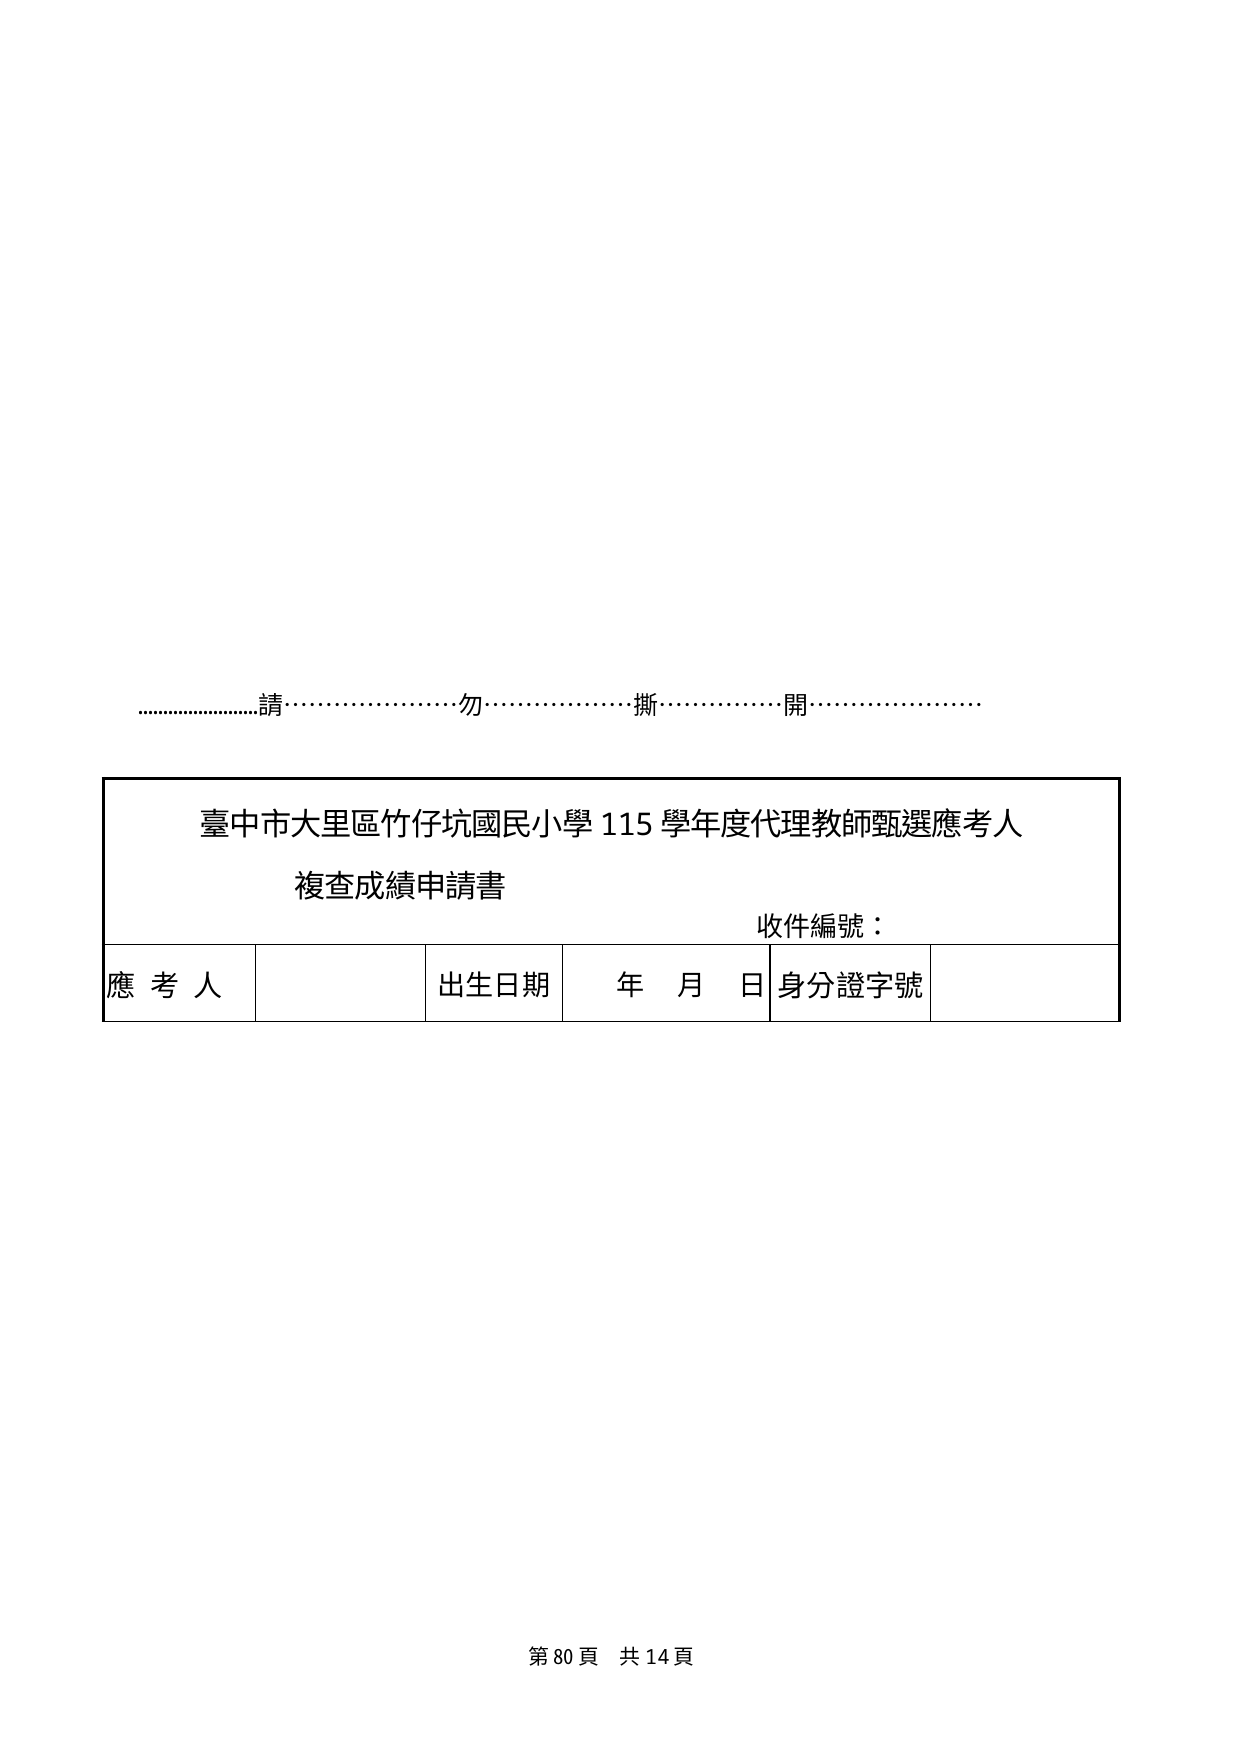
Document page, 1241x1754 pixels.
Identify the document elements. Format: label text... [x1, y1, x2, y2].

table_cell 身分證字號 [771, 945, 930, 1021]
table_cell [256, 945, 425, 1021]
table_cell 應 考 人 [105, 945, 255, 1021]
table_cell [931, 945, 1118, 1021]
table_cell 年 月 日 [563, 945, 769, 1021]
table_cell 出生日期 [426, 945, 562, 1021]
table_header 臺中市大里區竹仔坑國民小學115學年度代理教師甄選應考人 複查成績申請書 收件編號： [105, 780, 1118, 944]
text ……………………請…………………勿………………撕……………開………………… [100, 662, 1122, 725]
